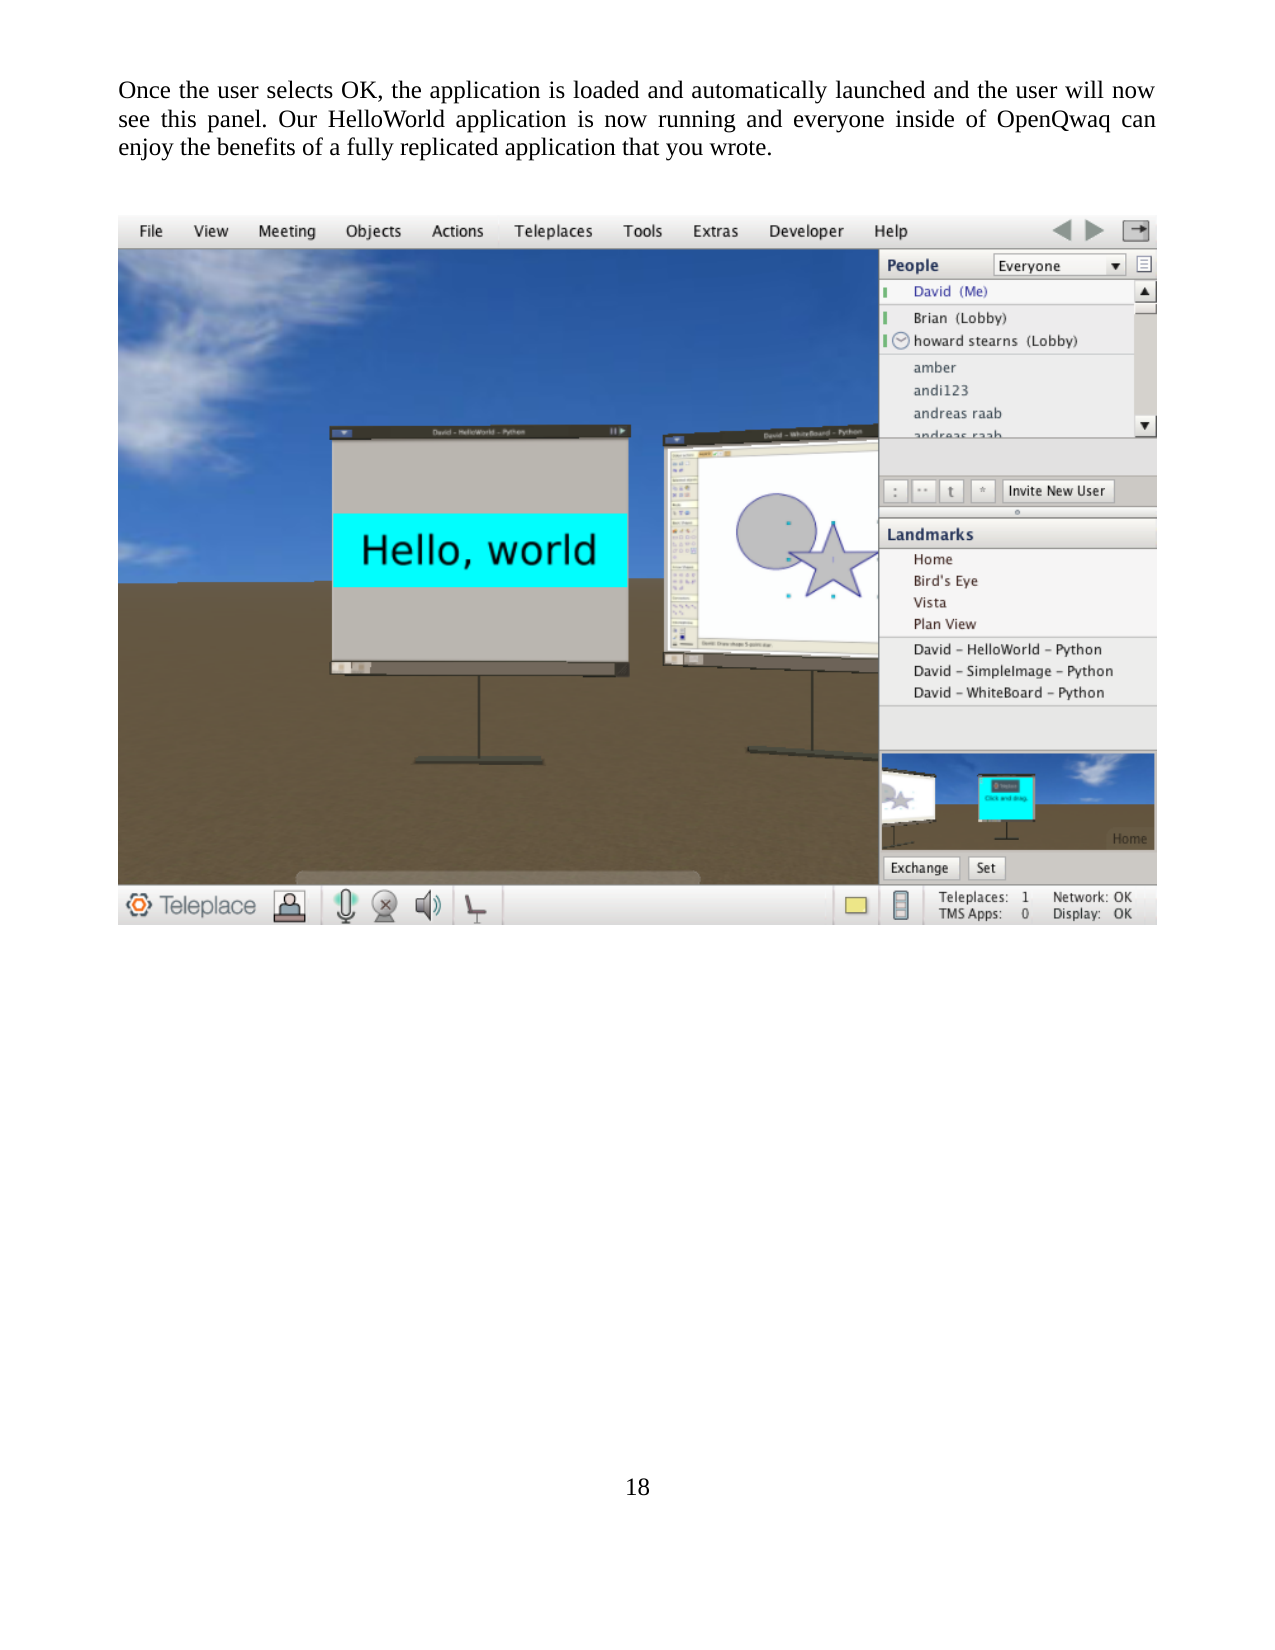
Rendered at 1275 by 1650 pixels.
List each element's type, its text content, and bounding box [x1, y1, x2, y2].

text Once the user selects OK, the application is loaded and automatically launched and the user will now see this panel. Our HelloWorld application is now running and everyone inside of OpenQwaq can enjoy the benefits of a fully replicated application that you wrote. [118, 75, 1157, 161]
